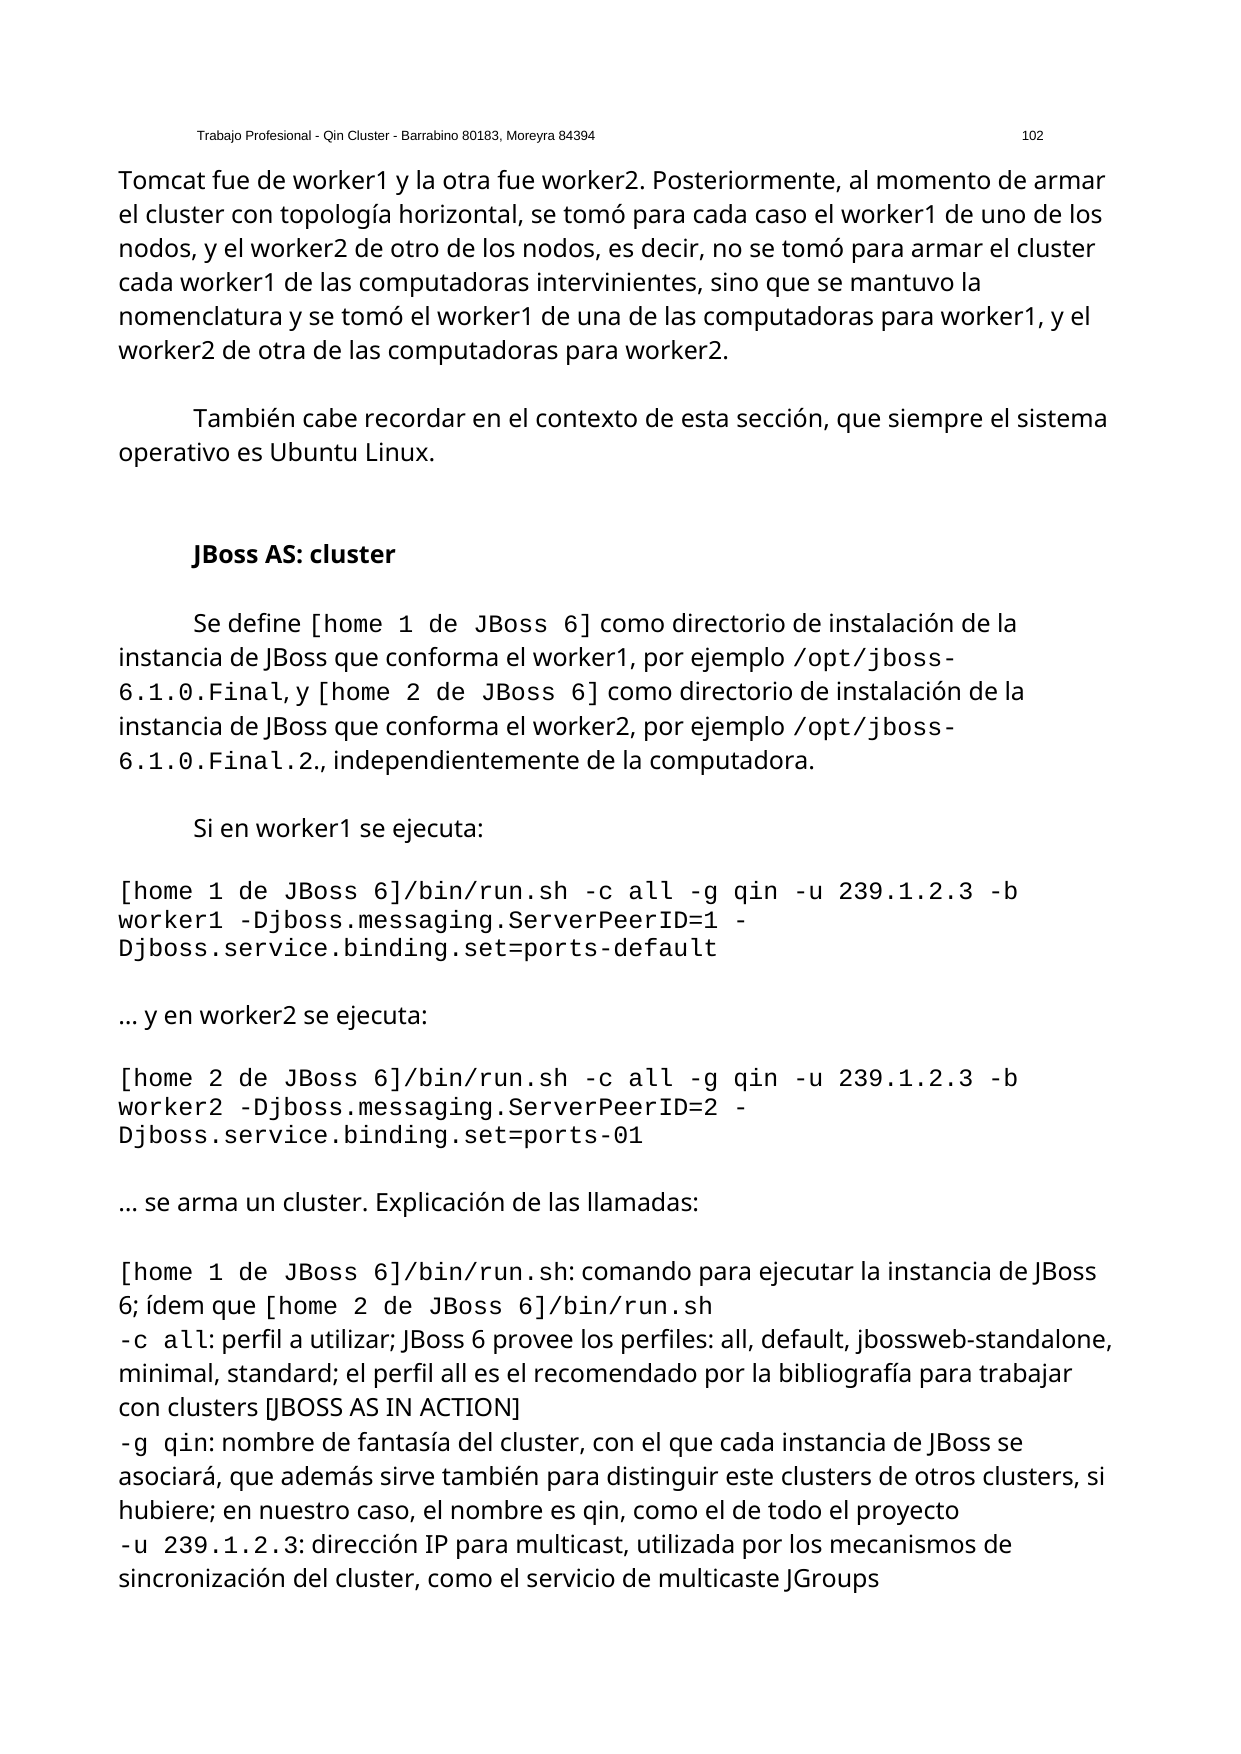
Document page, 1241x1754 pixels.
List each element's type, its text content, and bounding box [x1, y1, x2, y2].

text … y en worker2 se ejecuta: [118, 998, 1122, 1032]
text [home 1 de JBoss 6]/bin/run.sh -c all -g qin -u 239.1.2.3 -b worker1 -Djboss.messaging.ServerPeerID=1 -Djboss.service.binding.set=ports-default [118, 879, 1122, 964]
text -u 239.1.2.3: dirección IP para multicast, utilizada por los mecanismos de sincronización del cluster, como el servicio de multicaste JGroups [118, 1527, 1122, 1595]
text Tomcat fue de worker1 y la otra fue worker2. Posteriormente, al momento de armar el cluster con topología horizontal, se tomó para cada caso el worker1 de uno de los nodos, y el worker2 de otro de los nodos, es decir, no se tomó para armar el cluster cada worker1 de las computadoras intervinientes, sino que se mantuvo la nomenclatura y se tomó el worker1 de una de las computadoras para worker1, y el worker2 de otra de las computadoras para worker2. [118, 162, 1122, 367]
text -c all: perfil a utilizar; JBoss 6 provee los perfiles: all, default, jbossweb-standalone, minimal, standard; el perfil all es el recomendado por la bibliografía para trabajar con clusters [JBOSS AS IN ACTION] [118, 1322, 1122, 1424]
text [home 2 de JBoss 6]/bin/run.sh -c all -g qin -u 239.1.2.3 -b worker2 -Djboss.messaging.ServerPeerID=2 -Djboss.service.binding.set=ports-01 [118, 1066, 1122, 1151]
text Se define [home 1 de JBoss 6] como directorio de instalación de la instancia de JBoss que conforma el worker1, por ejemplo /opt/jboss-6.1.0.Final, y [home 2 de JBoss 6] como directorio de instalación de la instancia de JBoss que conforma el worker2, por ejemplo /opt/jboss-6.1.0.Final.2., independientemente de la computadora. [118, 605, 1122, 777]
text JBoss AS: cluster [118, 537, 1122, 571]
text Si en worker1 se ejecuta: [118, 811, 1122, 845]
text [home 1 de JBoss 6]/bin/run.sh: comando para ejecutar la instancia de JBoss 6; ídem que [home 2 de JBoss 6]/bin/run.sh [118, 1253, 1122, 1322]
text También cabe recordar en el contexto de esta sección, que siempre el sistema operativo es Ubuntu Linux. [118, 401, 1122, 469]
text … se arma un cluster. Explicación de las llamadas: [118, 1185, 1122, 1219]
text -g qin: nombre de fantasía del cluster, con el que cada instancia de JBoss se asociará, que además sirve también para distinguir este clusters de otros clusters, si hubiere; en nuestro caso, el nombre es qin, como el de todo el proyecto [118, 1424, 1122, 1527]
